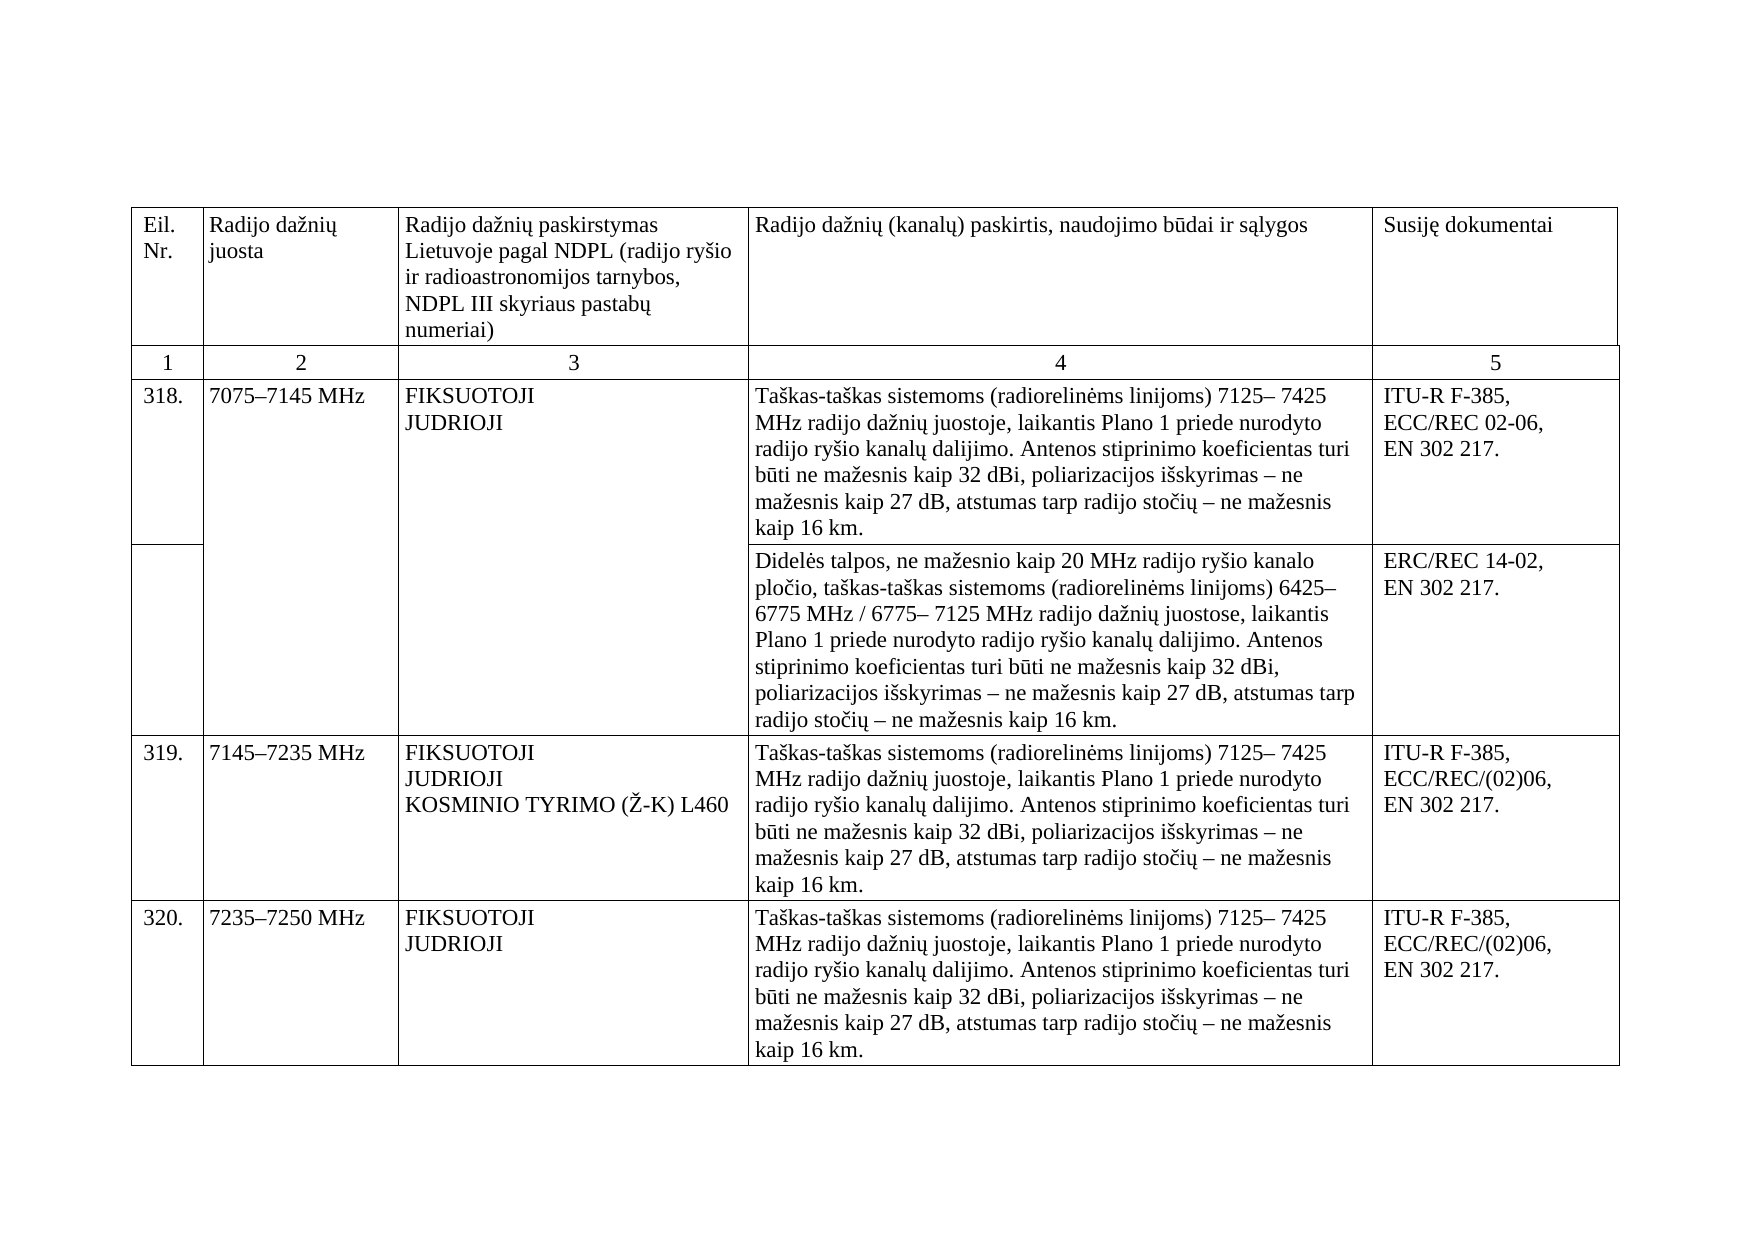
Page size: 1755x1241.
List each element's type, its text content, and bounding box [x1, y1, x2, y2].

table_header Radijo dažnių paskirstymas Lietuvoje pagal NDPL (radijo ryšio ir radioastronomijos tarnybos, NDPL III skyriaus pastabų numeriai) [399, 208, 748, 345]
table_cell ITU-R F-385, ECC/REC/(02)06, EN 302 217. [1373, 901, 1619, 1065]
table_cell 320. [132, 901, 203, 1065]
table_cell FIKSUOTOJI JUDRIOJI [399, 380, 748, 735]
table_cell Didelės talpos, ne mažesnio kaip 20 MHz radijo ryšio kanalo pločio, taškas-taškas sistemoms (radiorelinėms linijoms) 6425– 6775 MHz / 6775– 7125 MHz radijo dažnių juostose, laikantis Plano 1 priede nurodyto radijo ryšio kanalų dalijimo. Antenos stiprinimo koeficientas turi būti ne mažesnis kaip 32 dBi, poliarizacijos išskyrimas – ne mažesnis kaip 27 dB, atstumas tarp radijo stočių – ne mažesnis kaip 16 km. [749, 545, 1372, 735]
table_cell 7075–7145 MHz [204, 380, 398, 735]
table_cell 2 [204, 346, 398, 378]
table_cell 7235–7250 MHz [204, 901, 398, 1065]
table_cell ERC/REC 14-02, EN 302 217. [1373, 545, 1619, 735]
table_cell 319. [132, 736, 203, 900]
table_header Susiję dokumentai [1373, 208, 1617, 345]
table_cell Taškas-taškas sistemoms (radiorelinėms linijoms) 7125– 7425 MHz radijo dažnių juostoje, laikantis Plano 1 priede nurodyto radijo ryšio kanalų dalijimo. Antenos stiprinimo koeficientas turi būti ne mažesnis kaip 32 dBi, poliarizacijos išskyrimas – ne mažesnis kaip 27 dB, atstumas tarp radijo stočių – ne mažesnis kaip 16 km. [749, 901, 1372, 1065]
table_cell [132, 545, 203, 735]
table_cell 3 [399, 346, 748, 378]
table_cell 4 [749, 346, 1372, 378]
table_cell ITU-R F-385, ECC/REC 02-06, EN 302 217. [1373, 380, 1619, 543]
table_header Radijo dažnių (kanalų) paskirtis, naudojimo būdai ir sąlygos [749, 208, 1372, 345]
table_cell FIKSUOTOJI JUDRIOJI [399, 901, 748, 1065]
table_cell FIKSUOTOJI JUDRIOJI KOSMINIO TYRIMO (Ž-K) L460 [399, 736, 748, 900]
table_cell 7145–7235 MHz [204, 736, 398, 900]
table_cell Taškas-taškas sistemoms (radiorelinėms linijoms) 7125– 7425 MHz radijo dažnių juostoje, laikantis Plano 1 priede nurodyto radijo ryšio kanalų dalijimo. Antenos stiprinimo koeficientas turi būti ne mažesnis kaip 32 dBi, poliarizacijos išskyrimas – ne mažesnis kaip 27 dB, atstumas tarp radijo stočių – ne mažesnis kaip 16 km. [749, 380, 1372, 543]
table_cell Taškas-taškas sistemoms (radiorelinėms linijoms) 7125– 7425 MHz radijo dažnių juostoje, laikantis Plano 1 priede nurodyto radijo ryšio kanalų dalijimo. Antenos stiprinimo koeficientas turi būti ne mažesnis kaip 32 dBi, poliarizacijos išskyrimas – ne mažesnis kaip 27 dB, atstumas tarp radijo stočių – ne mažesnis kaip 16 km. [749, 736, 1372, 900]
table_cell 318. [132, 380, 203, 543]
table_header Radijo dažnių juosta [204, 208, 398, 345]
table_header Eil. Nr. [132, 208, 203, 345]
table_cell 5 [1373, 346, 1619, 378]
table_cell ITU-R F-385, ECC/REC/(02)06, EN 302 217. [1373, 736, 1619, 900]
table_cell 1 [132, 346, 203, 378]
